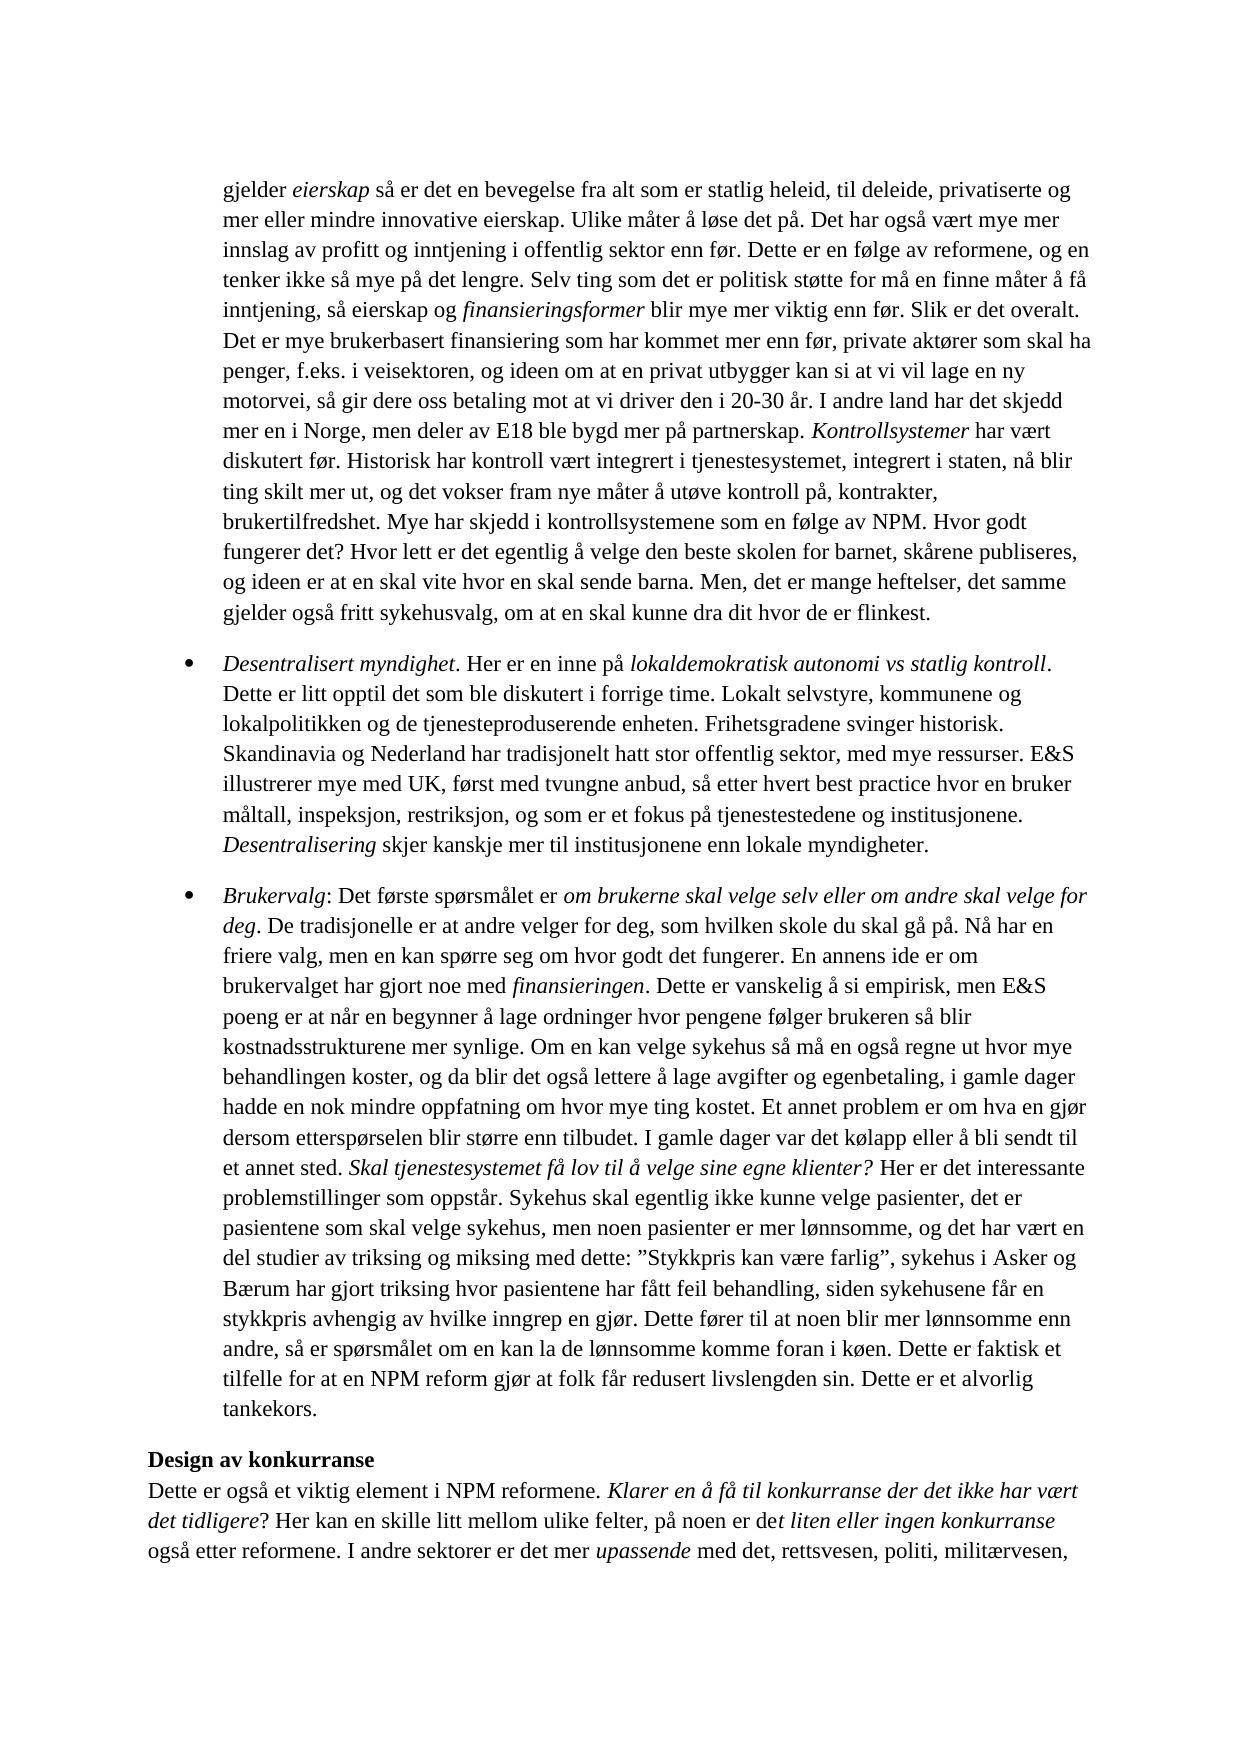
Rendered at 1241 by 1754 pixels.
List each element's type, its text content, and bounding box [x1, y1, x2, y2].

list gjelder eierskap så er det en bevegelse fra alt som er statlig heleid, til deleide, privatiserte og mer eller mindre innovative eierskap. Ulike måter å løse det på. Det har også vært mye mer innslag av profitt og inntjening i offentlig sektor enn før. Dette er en følge av reformene, og en tenker ikke så mye på det lengre. Selv ting som det er politisk støtte for må en finne måter å få inntjening, så eierskap og finansieringsformer blir mye mer viktig enn før. Slik er det overalt. Det er mye brukerbasert finansiering som har kommet mer enn før, private aktører som skal ha penger, f.eks. i veisektoren, og ideen om at en privat utbygger kan si at vi vil lage en ny motorvei, så gir dere oss betaling mot at vi driver den i 20-30 år. I andre land har det skjedd mer en i Norge, men deler av E18 ble bygd mer på partnerskap. Kontrollsystemer har vært diskutert før. Historisk har kontroll vært integrert i tjenestesystemet, integrert i staten, nå blir ting skilt mer ut, og det vokser fram nye måter å utøve kontroll på, kontrakter, brukertilfredshet. Mye har skjedd i kontrollsystemene som en følge av NPM. Hvor godt fungerer det? Hvor lett er det egentlig å velge den beste skolen for barnet, skårene publiseres, og ideen er at en skal vite hvor en skal sende barna. Men, det er mange heftelser, det samme gjelder også fritt sykehusvalg, om at en skal kunne dra dit hvor de er flinkest. [185, 176, 1093, 625]
text Design av konkurranse Dette er også et viktig element i NPM reformene. Klarer en å få til konkurranse der det ikke har vært det tidligere? Her kan en skille litt mellom ulike felter, på noen er det liten eller ingen konkurranse også etter reformene. I andre sektorer er det mer upassende med det, rettsvesen, politi, militærvesen, [148, 1446, 1093, 1563]
list Desentralisert myndighet. Her er en inne på lokaldemokratisk autonomi vs statlig kontroll. Dette er litt opptil det som ble diskutert i forrige time. Lokalt selvstyre, kommunene og lokalpolitikken og de tjenesteproduserende enheten. Frihetsgradene svinger historisk. Skandinavia og Nederland har tradisjonelt hatt stor offentlig sektor, med mye ressurser. E&S illustrerer mye med UK, først med tvungne anbud, så etter hvert best practice hvor en bruker måltall, inspeksjon, restriksjon, og som er et fokus på tjenestestedene og institusjonene. Desentralisering skjer kanskje mer til institusjonene enn lokale myndigheter. [185, 649, 1093, 857]
list Brukervalg: Det første spørsmålet er om brukerne skal velge selv eller om andre skal velge for deg. De tradisjonelle er at andre velger for deg, som hvilken skole du skal gå på. Nå har en friere valg, men en kan spørre seg om hvor godt det fungerer. En annens ide er om brukervalget har gjort noe med finansieringen. Dette er vanskelig å si empirisk, men E&S poeng er at når en begynner å lage ordninger hvor pengene følger brukeren så blir kostnadsstrukturene mer synlige. Om en kan velge sykehus så må en også regne ut hvor mye behandlingen koster, og da blir det også lettere å lage avgifter og egenbetaling, i gamle dager hadde en nok mindre oppfatning om hvor mye ting kostet. Et annet problem er om hva en gjør dersom etterspørselen blir større enn tilbudet. I gamle dager var det kølapp eller å bli sendt til et annet sted. Skal tjenestesystemet få lov til å velge sine egne klienter? Her er det interessante problemstillinger som oppstår. Sykehus skal egentlig ikke kunne velge pasienter, det er pasientene som skal velge sykehus, men noen pasienter er mer lønnsomme, og det har vært en del studier av triksing og miksing med dette: ”Stykkpris kan være farlig”, sykehus i Asker og Bærum har gjort triksing hvor pasientene har fått feil behandling, siden sykehusene får en stykkpris avhengig av hvilke inngrep en gjør. Dette fører til at noen blir mer lønnsomme enn andre, så er spørsmålet om en kan la de lønnsomme komme foran i køen. Dette er faktisk et tilfelle for at en NPM reform gjør at folk får redusert livslengden sin. Dette er et alvorlig tankekors. [185, 882, 1093, 1422]
